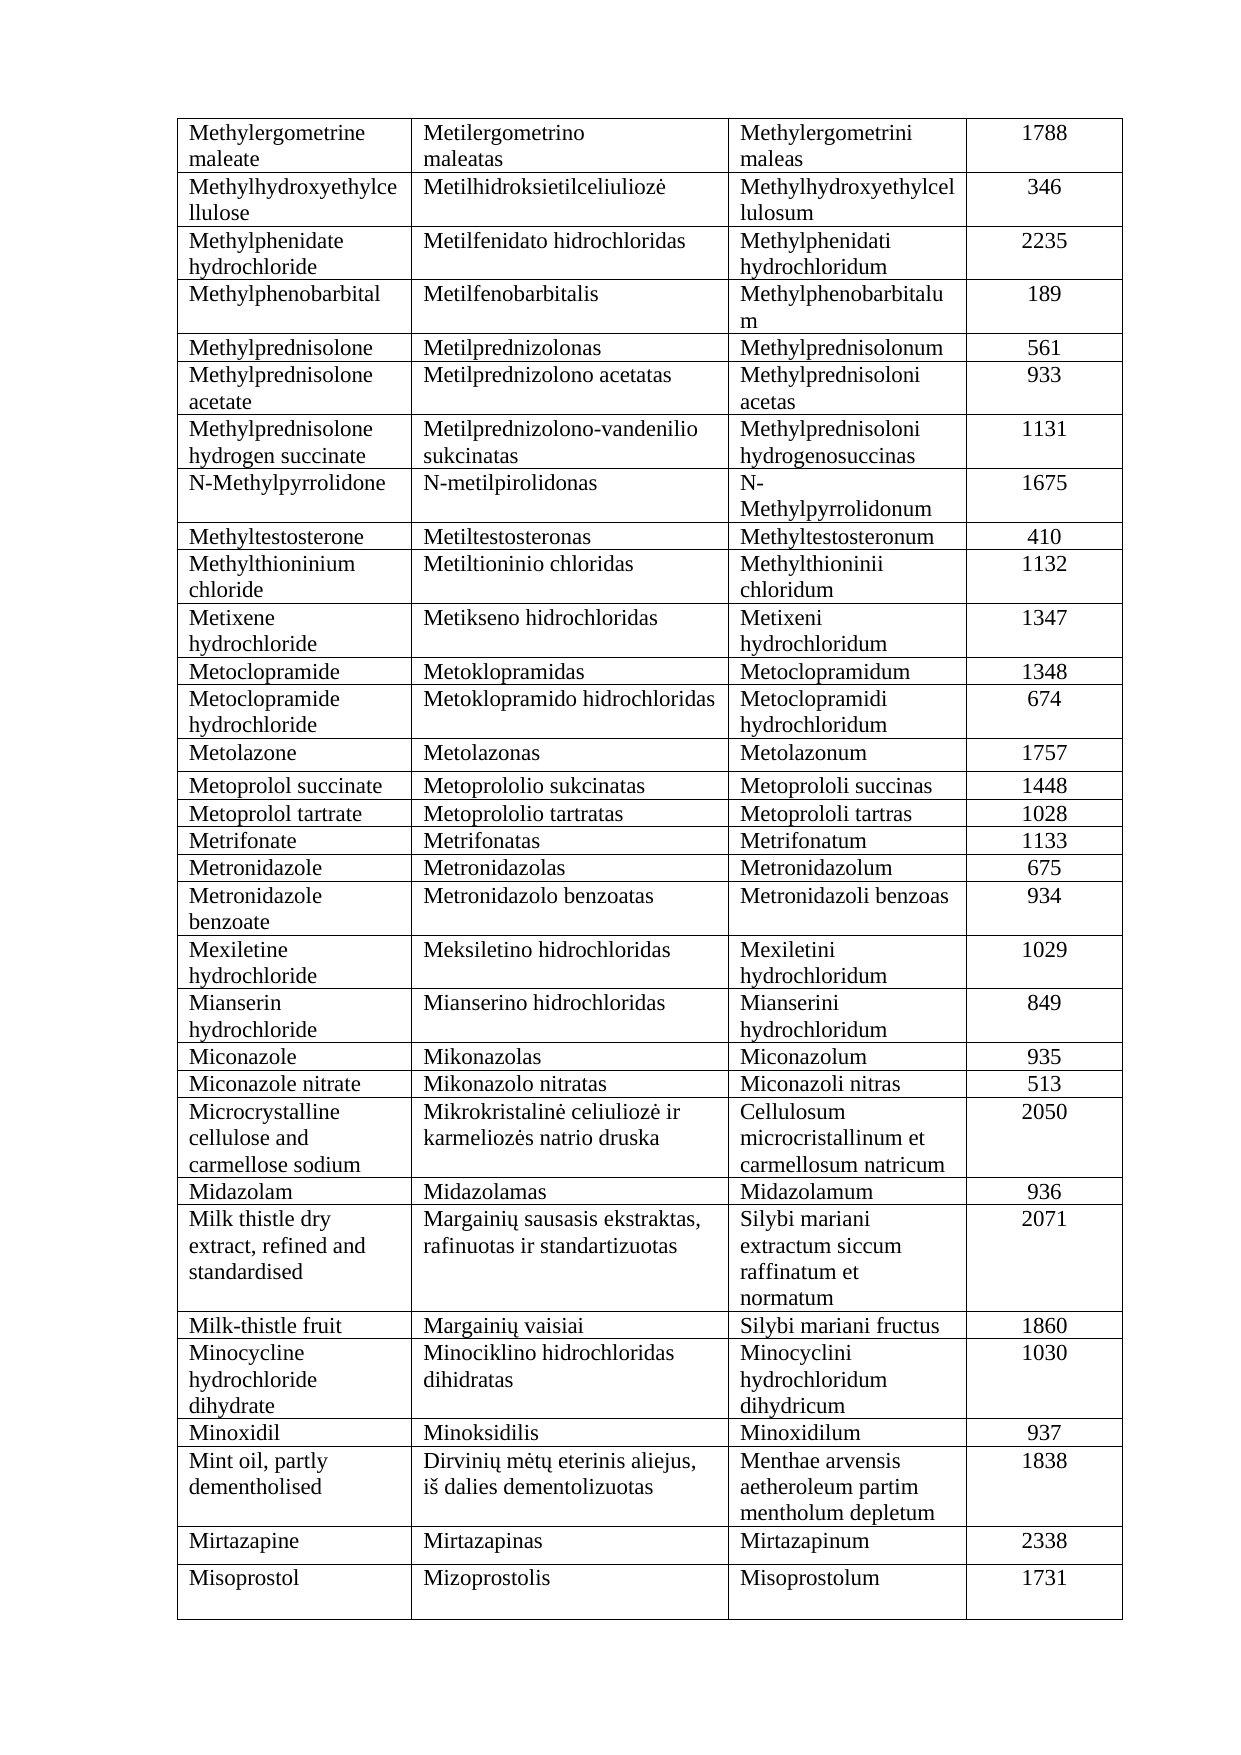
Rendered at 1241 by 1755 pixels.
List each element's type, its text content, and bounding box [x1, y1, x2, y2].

table_cell 674 [967, 685, 1122, 738]
table_cell 937 [967, 1419, 1122, 1446]
table_cell Miconazolum [729, 1043, 966, 1069]
table_cell Methylprednisolone acetate [178, 362, 411, 414]
table_cell Metoprololi succinas [729, 772, 966, 799]
table_cell 1131 [967, 415, 1122, 468]
table_cell Methylphenobarbital [178, 280, 411, 333]
table_cell 561 [967, 334, 1122, 361]
table_cell Silybi mariani extractum siccum raffinatum et normatum [729, 1205, 966, 1311]
table_cell Milk thistle dry extract, refined and standardised [178, 1205, 411, 1311]
table_cell Metilfenidato hidrochloridas [412, 227, 728, 279]
table_cell Minocyclini hydrochloridum dihydricum [729, 1339, 966, 1418]
table_cell Cellulosum microcristallinum et carmellosum natricum [729, 1098, 966, 1177]
table_cell 1029 [967, 936, 1122, 988]
table_cell N-metilpirolidonas [412, 469, 728, 522]
table_cell Milk-thistle fruit [178, 1312, 411, 1338]
table_cell Meksiletino hidrochloridas [412, 936, 728, 988]
table_cell Metilprednizolonas [412, 334, 728, 361]
table_cell Mikonazolas [412, 1043, 728, 1069]
table_cell Methylprednisoloni acetas [729, 362, 966, 414]
table_cell Metilprednizolono acetatas [412, 362, 728, 414]
table_cell 189 [967, 280, 1122, 333]
table_cell Methyltestosteronum [729, 523, 966, 549]
table_cell Metrifonatas [412, 827, 728, 853]
table_cell 1757 [967, 739, 1122, 771]
table_cell Metoprolol tartrate [178, 800, 411, 826]
table_cell 935 [967, 1043, 1122, 1069]
table_cell Dirvinių mėtų eterinis aliejus, iš dalies dementolizuotas [412, 1447, 728, 1526]
table_cell Metilfenobarbitalis [412, 280, 728, 333]
table_cell Silybi mariani fructus [729, 1312, 966, 1338]
table_cell Microcrystalline cellulose and carmellose sodium [178, 1098, 411, 1177]
table_cell 849 [967, 989, 1122, 1042]
table_cell Minoxidil [178, 1419, 411, 1446]
table_cell Misoprostolum [729, 1565, 966, 1619]
table_cell 410 [967, 523, 1122, 549]
table_cell Mexiletini hydrochloridum [729, 936, 966, 988]
table_cell 1838 [967, 1447, 1122, 1526]
table_cell Methylprednisolone hydrogen succinate [178, 415, 411, 468]
table_cell Minociklino hidrochloridas dihidratas [412, 1339, 728, 1418]
table_cell Miconazole nitrate [178, 1071, 411, 1097]
table_cell Metoprololio sukcinatas [412, 772, 728, 799]
table_cell Mizoprostolis [412, 1565, 728, 1619]
table_cell Methylthioninii chloridum [729, 550, 966, 603]
table_cell Metoklopramidas [412, 658, 728, 684]
table_cell 2235 [967, 227, 1122, 279]
table_cell Minocycline hydrochloride dihydrate [178, 1339, 411, 1418]
table_cell Minoxidilum [729, 1419, 966, 1446]
table_cell Metolazone [178, 739, 411, 771]
table_cell 933 [967, 362, 1122, 414]
table_cell Methylhydroxyethylcellulose [178, 173, 411, 226]
table_cell Mint oil, partly dementholised [178, 1447, 411, 1526]
table_cell Minoksidilis [412, 1419, 728, 1446]
table_cell Metikseno hidrochloridas [412, 604, 728, 657]
table_cell Miconazoli nitras [729, 1071, 966, 1097]
table_cell Metilprednizolono-vandenilio sukcinatas [412, 415, 728, 468]
table_cell Metronidazole benzoate [178, 882, 411, 934]
table_cell Margainių sausasis ekstraktas, rafinuotas ir standartizuotas [412, 1205, 728, 1311]
table_cell Midazolam [178, 1178, 411, 1204]
table_cell 2050 [967, 1098, 1122, 1177]
table_cell 1132 [967, 550, 1122, 603]
table_cell Methylprednisolone [178, 334, 411, 361]
table_cell 1133 [967, 827, 1122, 853]
table_cell Metiltestosteronas [412, 523, 728, 549]
table_cell Metronidazole [178, 855, 411, 881]
table_cell 936 [967, 1178, 1122, 1204]
table_cell Mianserini hydrochloridum [729, 989, 966, 1042]
table_cell 1348 [967, 658, 1122, 684]
table_cell Metolazonas [412, 739, 728, 771]
table_cell Methylphenidati hydrochloridum [729, 227, 966, 279]
table_cell Metilhidroksietilceliuliozė [412, 173, 728, 226]
table_cell Mianserin hydrochloride [178, 989, 411, 1042]
table_cell Metixeni hydrochloridum [729, 604, 966, 657]
table_cell 2338 [967, 1527, 1122, 1563]
table_cell 1675 [967, 469, 1122, 522]
table_cell 2071 [967, 1205, 1122, 1311]
table_cell Metiltioninio chloridas [412, 550, 728, 603]
table_cell Metoprololi tartras [729, 800, 966, 826]
table_cell Methylergometrine maleate [178, 119, 411, 172]
table_cell Methylthioninium chloride [178, 550, 411, 603]
table_cell Methylphenobarbitalum [729, 280, 966, 333]
table_cell Metoprolol succinate [178, 772, 411, 799]
table_cell Metoprololio tartratas [412, 800, 728, 826]
table_cell Metoclopramide hydrochloride [178, 685, 411, 738]
table_cell Mirtazapine [178, 1527, 411, 1563]
table_cell Metilergometrino maleatas [412, 119, 728, 172]
table_cell Mikrokristalinė celiuliozė ir karmeliozės natrio druska [412, 1098, 728, 1177]
table_cell Midazolamum [729, 1178, 966, 1204]
table_cell Margainių vaisiai [412, 1312, 728, 1338]
table_cell Metoclopramidum [729, 658, 966, 684]
table_cell Metronidazolas [412, 855, 728, 881]
table_cell 1028 [967, 800, 1122, 826]
table_cell Metronidazolo benzoatas [412, 882, 728, 934]
table_cell Methylhydroxyethylcellulosum [729, 173, 966, 226]
table_cell Metolazonum [729, 739, 966, 771]
table_cell Methylprednisoloni hydrogenosuccinas [729, 415, 966, 468]
table_cell 675 [967, 855, 1122, 881]
table_cell Metrifonatum [729, 827, 966, 853]
table_cell Metrifonate [178, 827, 411, 853]
table_cell Mikonazolo nitratas [412, 1071, 728, 1097]
table_cell Mexiletine hydrochloride [178, 936, 411, 988]
table_cell Methylprednisolonum [729, 334, 966, 361]
table_cell Metoclopramide [178, 658, 411, 684]
table_cell 346 [967, 173, 1122, 226]
table_cell 934 [967, 882, 1122, 934]
table_cell Methyltestosterone [178, 523, 411, 549]
table_cell Methylergometrini maleas [729, 119, 966, 172]
table_cell Metronidazolum [729, 855, 966, 881]
table_cell 1788 [967, 119, 1122, 172]
table_cell 1860 [967, 1312, 1122, 1338]
table_cell Mirtazapinas [412, 1527, 728, 1563]
table_cell 513 [967, 1071, 1122, 1097]
table_cell Metoklopramido hidrochloridas [412, 685, 728, 738]
table_cell Methylphenidate hydrochloride [178, 227, 411, 279]
table_cell 1347 [967, 604, 1122, 657]
table_cell Miconazole [178, 1043, 411, 1069]
table_cell Mianserino hidrochloridas [412, 989, 728, 1042]
table_cell Mirtazapinum [729, 1527, 966, 1563]
table_cell N-Methylpyrrolidonum [729, 469, 966, 522]
table_cell Metoclopramidi hydrochloridum [729, 685, 966, 738]
table_cell Metronidazoli benzoas [729, 882, 966, 934]
table_cell 1448 [967, 772, 1122, 799]
table_cell Metixene hydrochloride [178, 604, 411, 657]
table_cell N-Methylpyrrolidone [178, 469, 411, 522]
table_cell Misoprostol [178, 1565, 411, 1619]
table_cell Midazolamas [412, 1178, 728, 1204]
table_cell 1030 [967, 1339, 1122, 1418]
table_cell Menthae arvensis aetheroleum partim mentholum depletum [729, 1447, 966, 1526]
table_cell 1731 [967, 1565, 1122, 1619]
